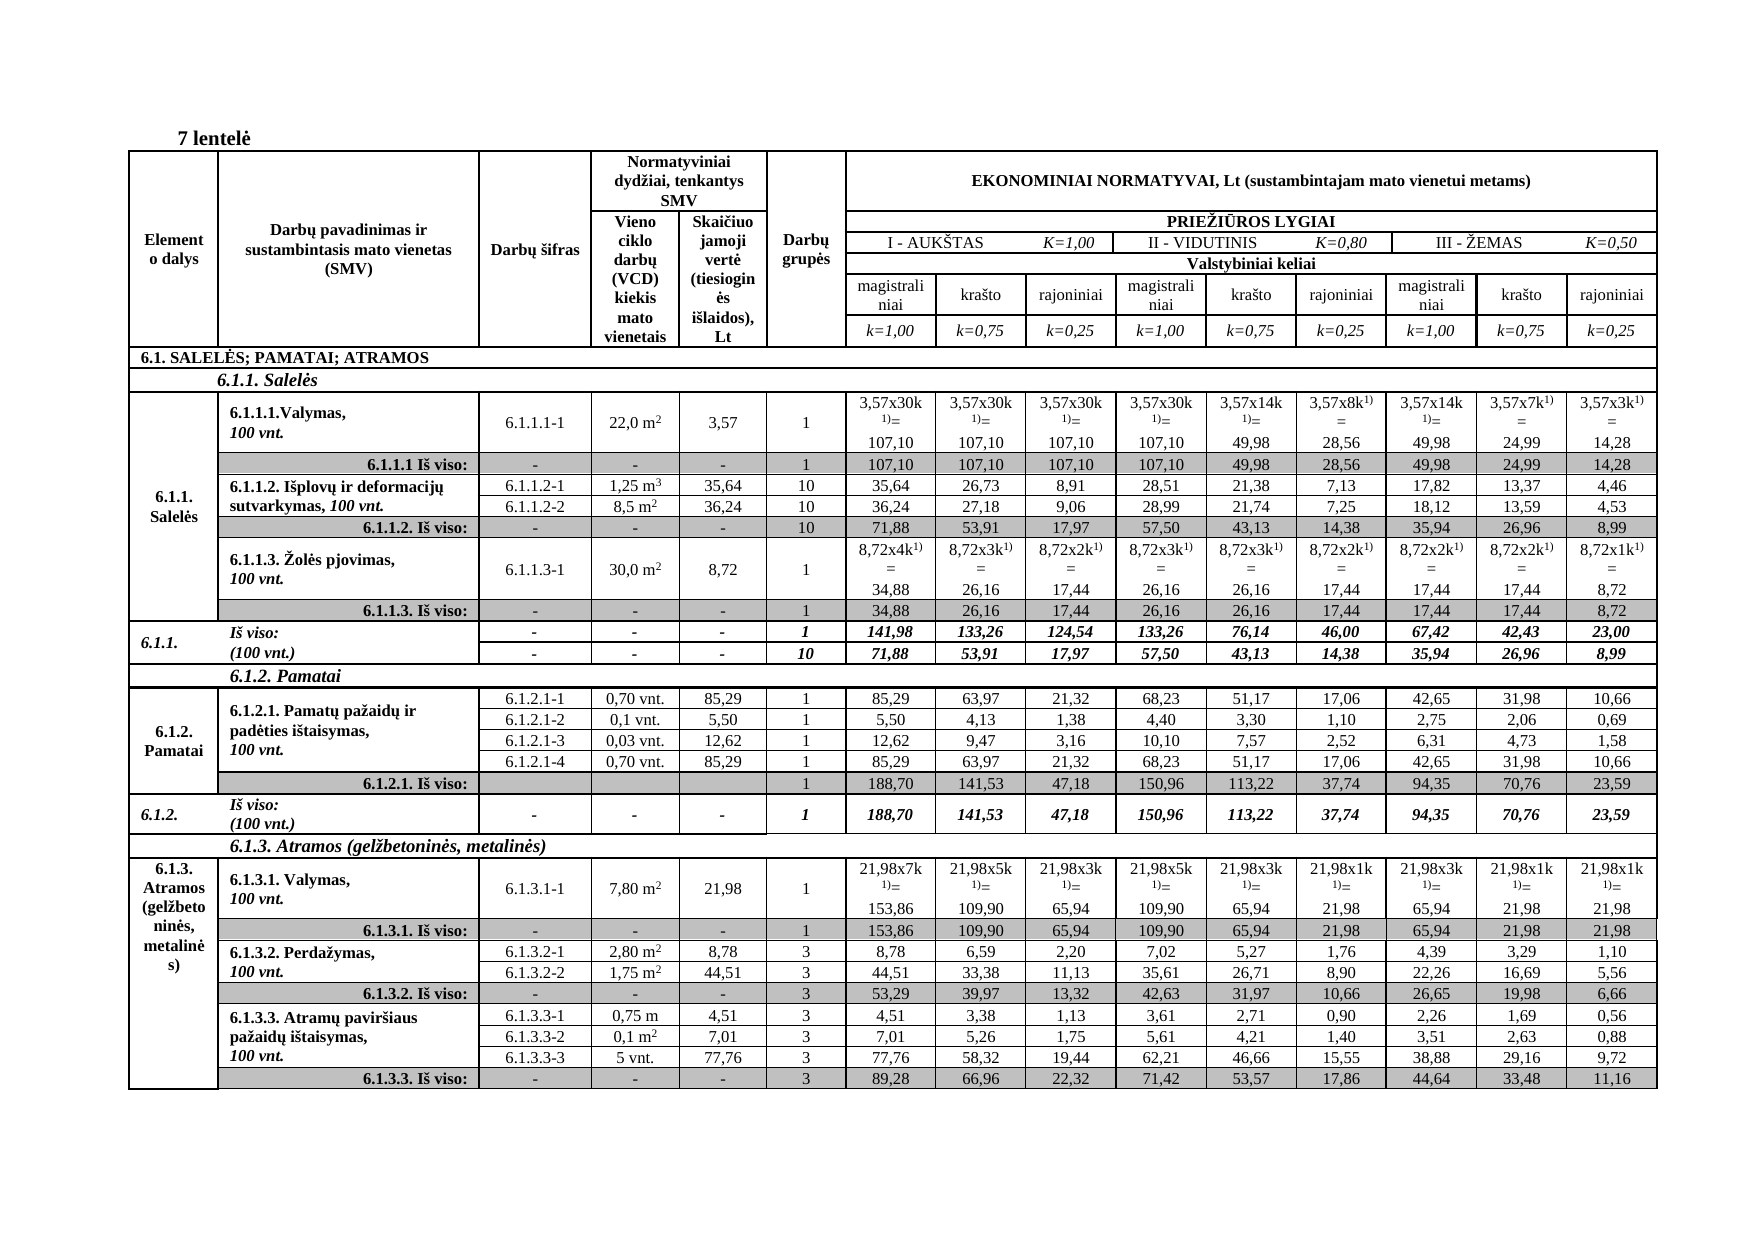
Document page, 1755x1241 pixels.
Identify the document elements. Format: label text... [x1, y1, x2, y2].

table_cell 6.1.1.2. Išplovų ir deformacijų sutvarkymas, 100 vnt. [219, 475, 478, 516]
table_cell 5 vnt. [592, 1047, 679, 1067]
table_cell 6.1.3.3. Atramų paviršiaus pažaidų ištaisymas, 100 vnt. [219, 1004, 478, 1067]
table_cell 24,99 [1477, 431, 1566, 452]
table_cell 21,98 [1297, 919, 1386, 939]
table_cell 49,98 [1207, 431, 1296, 452]
text 7 lentelė [118, 126, 1636, 150]
table_cell 49,98 [1387, 431, 1476, 452]
table_cell - [680, 643, 766, 663]
table_cell 2,71 [1207, 1004, 1296, 1024]
table_cell [1296, 834, 1386, 857]
table_cell 1 [767, 773, 845, 793]
table_cell 14,38 [1297, 643, 1385, 663]
table_cell 1 [767, 393, 845, 452]
table_cell - [680, 919, 766, 939]
table_cell 33,38 [936, 962, 1025, 982]
table_cell 36,24 [847, 496, 935, 516]
table_cell 29,16 [1477, 1047, 1566, 1067]
table_cell 10 [767, 643, 845, 663]
table_cell 107,10 [936, 431, 1025, 452]
table_cell 21,98x1k1)= [1567, 859, 1656, 897]
table_cell 21,98x3k1)= [1207, 859, 1296, 897]
table_cell 26,96 [1477, 643, 1566, 663]
table_cell 8,72x3k1)= [1117, 538, 1206, 578]
table_cell k=1,00 [1387, 316, 1475, 346]
table_cell 23,00 [1567, 622, 1656, 641]
table_cell 6.1.3. Atramos (gelžbetoninės, metalinės) [218, 835, 679, 857]
table_cell - [480, 517, 591, 537]
table_cell 24,99 [1477, 453, 1566, 473]
table_cell - [480, 622, 591, 641]
table_cell - [592, 643, 679, 663]
table_cell 6.1.1.3-1 [480, 538, 591, 599]
table_cell k=1,00 [847, 316, 935, 346]
table_cell 6.1.3.2. Iš viso: [219, 983, 478, 1003]
table_cell 57,50 [1117, 643, 1206, 663]
table_cell 3,30 [1207, 709, 1296, 729]
table_cell - [480, 643, 591, 663]
table_cell 6.1.1. Salelės [130, 369, 479, 391]
table_cell 2,52 [1297, 730, 1385, 750]
table_cell 35,94 [1387, 643, 1476, 663]
table_cell 57,50 [1117, 517, 1206, 537]
table_cell 6.1.1.2-2 [480, 496, 591, 516]
table_cell 4,13 [936, 709, 1025, 729]
table_cell 21,98 [1297, 897, 1385, 918]
table_cell 13,37 [1477, 475, 1566, 495]
table_cell [479, 665, 591, 686]
table_cell 22,0 m2 [592, 393, 679, 452]
table_cell 0,56 [1567, 1004, 1656, 1024]
table_cell rajoniniai [1297, 275, 1385, 314]
table_cell [1026, 665, 1116, 686]
table_cell 6.1.2.1-3 [480, 730, 591, 750]
table_cell - [680, 1068, 766, 1088]
table_cell 63,97 [936, 689, 1025, 708]
table_cell 1 [767, 730, 845, 750]
table_cell k=0,75 [1207, 316, 1295, 346]
table_cell 2,63 [1477, 1026, 1566, 1046]
table_cell 31,98 [1477, 689, 1566, 708]
table_cell 6.1.3.2-1 [480, 941, 591, 961]
table_cell - [592, 453, 679, 473]
table_cell 76,14 [1207, 622, 1296, 641]
table_cell 0,69 [1567, 709, 1656, 729]
table_cell 3,57x14k1)= [1207, 393, 1296, 431]
table_cell 124,54 [1026, 622, 1115, 641]
table_cell 26,16 [1207, 578, 1296, 599]
table_cell 6.1.2. Pamatai [130, 689, 217, 793]
table_cell 107,10 [847, 431, 935, 452]
table_cell [846, 834, 936, 857]
table_cell 8,90 [1297, 962, 1385, 982]
table_cell 0,70 vnt. [592, 751, 679, 771]
table_cell 8,78 [847, 941, 935, 961]
table_cell 77,76 [680, 1047, 766, 1067]
table_cell 8,72x2k1)= [1387, 538, 1476, 578]
table_cell 1 [767, 600, 845, 620]
table_cell 7,13 [1297, 475, 1385, 495]
table_cell 26,16 [936, 578, 1025, 599]
table_cell 26,96 [1477, 517, 1566, 537]
table_header Darbų šifras [480, 152, 590, 346]
table_cell 6.1.1.3. Žolės pjovimas, 100 vnt. [219, 538, 478, 599]
table_cell 188,70 [847, 795, 935, 833]
table_cell [1476, 834, 1567, 857]
table_cell 3,51 [1387, 1026, 1476, 1046]
table_cell - [680, 517, 766, 537]
table_cell 10 [767, 475, 845, 495]
table_cell 8,72x4k1)= [847, 538, 935, 578]
table_cell [1567, 834, 1656, 857]
table_cell - [592, 795, 679, 833]
table_cell 68,23 [1117, 751, 1206, 771]
table_cell 16,69 [1477, 962, 1566, 982]
table_cell 3,57x30k1)= [1117, 393, 1206, 431]
table_cell 188,70 [847, 773, 935, 793]
table_cell [1476, 369, 1567, 391]
table_cell 0,03 vnt. [592, 730, 679, 750]
table_cell 3 [767, 1047, 845, 1067]
table_cell - [680, 600, 766, 620]
table_cell [592, 773, 679, 793]
table_cell 17,44 [1297, 578, 1385, 599]
table_cell [1206, 834, 1296, 857]
table_cell Skaičiuojamoji vertė (tiesioginės išlaidos), Lt [680, 212, 766, 346]
table_cell 9,47 [936, 730, 1025, 750]
table_cell 4,39 [1387, 941, 1476, 961]
table_cell 8,72x2k1)= [1297, 538, 1385, 578]
table_cell 53,91 [936, 643, 1025, 663]
table_cell 26,16 [936, 600, 1025, 620]
table_cell 6.1.2.1-4 [480, 751, 591, 771]
table_cell 153,86 [847, 897, 935, 918]
table_cell 8,72x3k1)= [1207, 538, 1296, 578]
table_cell 6.1.3.3-1 [480, 1004, 591, 1024]
table_cell 3 [767, 1026, 845, 1046]
table_cell k=0,25 [1027, 316, 1115, 346]
table_cell 3,57 [680, 393, 766, 452]
table_cell 8,91 [1026, 475, 1115, 495]
table_cell 42,43 [1477, 622, 1566, 641]
table_cell 109,90 [1116, 919, 1206, 939]
table_cell [679, 665, 767, 686]
table_cell 0,88 [1567, 1026, 1656, 1046]
table_cell 68,23 [1117, 689, 1206, 708]
table_cell 21,98x3k1)= [1387, 859, 1476, 897]
table_cell 12,62 [680, 730, 766, 750]
table_cell 3,57x3k1)= [1567, 393, 1656, 431]
table_cell 26,71 [1207, 962, 1296, 982]
table_cell 113,22 [1207, 773, 1296, 793]
table_cell 44,51 [847, 962, 935, 982]
table_cell 28,56 [1297, 431, 1385, 452]
table_cell 21,98 [1477, 919, 1566, 939]
table_cell 107,10 [847, 453, 935, 473]
table_cell 6,59 [936, 941, 1025, 961]
table_cell 11,13 [1026, 962, 1115, 982]
table_cell 65,94 [1207, 919, 1296, 939]
table_cell [1567, 369, 1656, 391]
table_cell 150,96 [1117, 795, 1206, 833]
table_header Elemento dalys [130, 152, 217, 346]
table_cell 10 [767, 496, 845, 516]
table_header Darbų pavadinimas ir sustambintasis mato vienetas (SMV) [219, 152, 478, 346]
table_cell 17,82 [1387, 475, 1476, 495]
table_cell 0,70 vnt. [592, 689, 679, 708]
table_cell 107,10 [1026, 431, 1115, 452]
table_cell 3,61 [1117, 1004, 1206, 1024]
table_cell 27,18 [936, 496, 1025, 516]
table_cell 133,26 [936, 622, 1025, 641]
table_cell II - VIDUTINIS [1114, 233, 1292, 252]
table_cell [767, 369, 846, 391]
table_cell Iš viso: (100 vnt.) [218, 795, 478, 833]
table_cell 0,1 vnt. [592, 709, 679, 729]
table_cell [1206, 665, 1296, 686]
table_cell 46,00 [1297, 622, 1385, 641]
table_cell 109,90 [936, 919, 1025, 939]
table_cell 15,55 [1297, 1047, 1385, 1067]
table_cell 1,10 [1567, 941, 1656, 961]
table_cell 65,94 [1207, 897, 1296, 918]
table_cell 8,72x1k1)= [1567, 538, 1656, 578]
table_cell 7,01 [847, 1026, 935, 1046]
table_cell 133,26 [1117, 622, 1206, 641]
table_cell 17,44 [1297, 600, 1385, 620]
table_cell 4,51 [680, 1004, 766, 1024]
table_cell [1116, 369, 1206, 391]
table_cell 3 [767, 962, 845, 982]
table_cell 65,94 [1387, 897, 1476, 918]
table_cell 8,72x3k1)= [936, 538, 1025, 578]
table_cell 1 [767, 622, 845, 641]
table_cell 26,65 [1387, 983, 1476, 1003]
table_cell 33,48 [1477, 1068, 1566, 1088]
table_cell - [480, 1068, 591, 1088]
table_cell 43,13 [1207, 517, 1296, 537]
table_cell 0,90 [1297, 1004, 1385, 1024]
table_cell 34,88 [847, 578, 935, 599]
table_cell 58,32 [936, 1047, 1025, 1067]
table_cell 28,99 [1117, 496, 1206, 516]
table_cell [1476, 665, 1567, 686]
table_cell [130, 835, 218, 857]
table_cell 3 [767, 983, 845, 1003]
table_cell 6,66 [1567, 983, 1656, 1003]
table_cell 21,32 [1026, 689, 1115, 708]
table_cell 1,40 [1297, 1026, 1385, 1046]
table_cell K=0,80 [1292, 233, 1391, 252]
table_cell 36,24 [680, 496, 766, 516]
table_cell 21,98x1k1)= [1297, 859, 1385, 897]
table_cell 5,56 [1567, 962, 1656, 982]
table_cell 1 [767, 538, 845, 599]
table_cell 44,51 [680, 962, 766, 982]
table_cell 141,98 [847, 622, 935, 641]
table_cell I - AUKŠTAS [847, 233, 1026, 252]
table_cell [846, 369, 936, 391]
table_cell 47,18 [1026, 795, 1115, 833]
table_cell [1386, 369, 1476, 391]
table_cell [679, 369, 767, 391]
table_cell 21,98x5k1)= [936, 859, 1025, 897]
table_cell 6.1.1.1 Iš viso: [219, 453, 478, 473]
table_cell 150,96 [1117, 773, 1206, 793]
table_cell 21,98 [680, 859, 766, 918]
table_cell 17,97 [1026, 517, 1115, 537]
table_cell 21,98x5k1)= [1117, 859, 1206, 897]
table_cell 17,86 [1297, 1068, 1385, 1088]
table_cell 37,74 [1297, 773, 1385, 793]
table_cell k=0,25 [1297, 316, 1385, 346]
table_cell 94,35 [1387, 795, 1476, 833]
table_cell 21,98x7k1)= [847, 859, 935, 897]
table_cell 6.1.1.1.Valymas, 100 vnt. [219, 393, 478, 452]
table_cell 14,28 [1567, 431, 1656, 452]
table_cell 1,76 [1297, 941, 1385, 961]
table_cell 8,72 [680, 538, 766, 599]
table_cell 2,06 [1477, 709, 1566, 729]
table_cell - [480, 453, 591, 473]
table_cell 107,10 [1117, 453, 1206, 473]
table_cell 10 [767, 517, 845, 537]
table_cell 42,65 [1387, 751, 1476, 771]
table_cell [679, 835, 767, 857]
table_cell 5,27 [1207, 941, 1296, 961]
table_cell - [592, 919, 679, 939]
table_cell - [480, 983, 591, 1003]
table_cell 8,99 [1567, 643, 1656, 663]
table_cell 49,98 [1207, 453, 1296, 473]
table_cell [130, 665, 218, 686]
table_cell 0,75 m [592, 1004, 679, 1024]
table_cell 6.1.3.3-2 [480, 1026, 591, 1046]
table_cell 6.1.2.1-1 [480, 689, 591, 708]
table_cell 1,38 [1026, 709, 1115, 729]
table_cell 3,57x8k1)= [1297, 393, 1385, 431]
table_cell III - ŽEMAS [1393, 233, 1567, 252]
table_cell 3,57x30k1)= [936, 393, 1025, 431]
table_cell 14,28 [1567, 453, 1656, 473]
table_cell [767, 834, 846, 857]
table_cell 6.1.3.3. Iš viso: [219, 1068, 478, 1088]
table_cell 18,12 [1387, 496, 1476, 516]
table_cell 17,44 [1477, 600, 1566, 620]
table_cell 66,96 [936, 1068, 1025, 1088]
table_cell 28,56 [1297, 453, 1385, 473]
table_cell 17,44 [1477, 578, 1566, 599]
table_cell - [480, 919, 591, 939]
table_cell [1026, 834, 1116, 857]
table_cell 43,13 [1207, 643, 1296, 663]
table_cell 13,32 [1026, 983, 1115, 1003]
table_cell krašto [1478, 275, 1566, 314]
table_cell 6.1.2.1-2 [480, 709, 591, 729]
table_cell 89,28 [847, 1068, 935, 1088]
table_cell 141,53 [936, 795, 1025, 833]
table_cell 67,42 [1387, 622, 1476, 641]
table_cell 10,66 [1567, 689, 1656, 708]
table_cell k=0,75 [1478, 316, 1566, 346]
table_cell 21,98x3k1)= [1026, 859, 1115, 897]
table_cell 17,44 [1387, 578, 1476, 599]
table_cell 107,10 [1117, 431, 1206, 452]
table_cell 7,80 m2 [592, 859, 679, 918]
table_cell 5,61 [1117, 1026, 1206, 1046]
table_cell [1386, 834, 1476, 857]
table_cell 8,72x2k1)= [1026, 538, 1115, 578]
table_cell k=1,00 [1117, 316, 1205, 346]
table_cell [1116, 665, 1206, 686]
table_cell 9,72 [1567, 1047, 1656, 1067]
table_cell 63,97 [936, 751, 1025, 771]
table_cell 23,59 [1567, 773, 1656, 793]
table_cell 71,88 [847, 643, 935, 663]
table_header Darbų grupės [768, 152, 845, 346]
table_cell - [592, 622, 679, 641]
table_cell k=0,25 [1568, 316, 1656, 346]
table_cell 44,64 [1387, 1068, 1476, 1088]
table_cell 49,98 [1387, 453, 1476, 473]
table_cell 8,72 [1567, 578, 1656, 599]
table_cell 4,21 [1207, 1026, 1296, 1046]
table_cell [479, 369, 591, 391]
table_cell 46,66 [1207, 1047, 1296, 1067]
table_cell [936, 369, 1026, 391]
table_cell magistraliniai [1117, 275, 1205, 314]
table_cell - [592, 600, 679, 620]
table_cell 8,72x2k1)= [1477, 538, 1566, 578]
table_cell 1,10 [1297, 709, 1385, 729]
table_cell k=0,75 [937, 316, 1025, 346]
table_cell [767, 665, 846, 686]
table_cell 3,38 [936, 1004, 1025, 1024]
table_cell 9,06 [1026, 496, 1115, 516]
table_cell 5,26 [936, 1026, 1025, 1046]
table_cell 42,63 [1117, 983, 1206, 1003]
table_cell 3,57x30k1)= [847, 393, 935, 431]
table_cell 5,50 [680, 709, 766, 729]
table_cell 26,16 [1117, 600, 1206, 620]
table_cell K=0,50 [1567, 233, 1656, 252]
table_cell - [680, 453, 766, 473]
table_cell 26,73 [936, 475, 1025, 495]
table_cell 26,16 [1117, 578, 1206, 599]
table_cell 7,02 [1117, 941, 1206, 961]
table_cell 8,5 m2 [592, 496, 679, 516]
table_cell - [592, 1068, 679, 1088]
table_cell 31,98 [1477, 751, 1566, 771]
table_cell 1 [767, 919, 845, 939]
table_cell 6.1.1.2-1 [480, 475, 591, 495]
table_cell Valstybiniai keliai [847, 254, 1656, 273]
table_cell 10,66 [1567, 751, 1656, 771]
table_cell 38,88 [1387, 1047, 1476, 1067]
table_cell 23,59 [1567, 795, 1656, 833]
table_cell 35,94 [1387, 517, 1476, 537]
table_cell 6.1.3.1-1 [480, 859, 591, 918]
table_cell [1386, 665, 1476, 686]
table_cell 65,94 [1026, 919, 1115, 939]
table_cell [1296, 665, 1386, 686]
table_cell 51,17 [1207, 689, 1296, 708]
table_cell 21,32 [1026, 751, 1115, 771]
table_cell magistraliniai [847, 275, 935, 314]
table_cell 7,25 [1297, 496, 1385, 516]
table_cell 6.1.2. Pamatai [218, 665, 479, 686]
table_cell 8,78 [680, 941, 766, 961]
table_cell 0,1 m2 [592, 1026, 679, 1046]
table_cell - [680, 622, 766, 641]
table_cell 17,06 [1297, 689, 1385, 708]
table_cell 21,98 [1477, 897, 1566, 918]
table_cell 1 [767, 751, 845, 771]
table_cell [936, 665, 1026, 686]
table_cell 19,98 [1477, 983, 1566, 1003]
table_cell 12,62 [847, 730, 935, 750]
table_cell 17,06 [1297, 751, 1385, 771]
table_cell 1 [767, 453, 845, 473]
table_cell 17,44 [1026, 600, 1115, 620]
table_cell 85,29 [847, 751, 935, 771]
table_cell 22,32 [1026, 1068, 1115, 1088]
table_cell 39,97 [936, 983, 1025, 1003]
table_cell 6.1.3.1. Iš viso: [219, 919, 478, 939]
table_cell 3,29 [1477, 941, 1566, 961]
table_cell 4,53 [1567, 496, 1656, 516]
table_cell 85,29 [680, 751, 766, 771]
table_cell - [480, 795, 591, 833]
table_cell 1,75 m2 [592, 962, 679, 982]
table_cell 3,57x30k1)= [1026, 393, 1115, 431]
table_cell 2,26 [1387, 1004, 1476, 1024]
table_cell 1 [767, 709, 845, 729]
table_cell 51,17 [1207, 751, 1296, 771]
table_cell 3 [767, 941, 845, 961]
table_cell [1206, 369, 1296, 391]
table_cell [480, 773, 591, 793]
table_cell 1 [767, 689, 845, 708]
table_cell 53,57 [1207, 1068, 1296, 1088]
table_cell 53,91 [936, 517, 1025, 537]
table_cell 6.1.1. [130, 622, 218, 663]
table_cell 107,10 [1026, 453, 1115, 473]
table_cell 70,76 [1477, 773, 1566, 793]
table_cell 2,80 m2 [592, 941, 679, 961]
table_cell 4,40 [1117, 709, 1206, 729]
table_cell 3,16 [1026, 730, 1115, 750]
table_cell 3,57x7k1)= [1477, 393, 1566, 431]
table_cell 4,46 [1567, 475, 1656, 495]
table_cell 94,35 [1387, 773, 1476, 793]
table_cell PRIEŽIŪROS LYGIAI [847, 212, 1656, 231]
table_cell rajoniniai [1027, 275, 1115, 314]
table_cell 10,66 [1297, 983, 1385, 1003]
table_cell 71,42 [1117, 1068, 1206, 1088]
table_cell 14,38 [1297, 517, 1385, 537]
table_cell 6.1.2.1. Iš viso: [219, 773, 478, 793]
table_cell 26,16 [1207, 600, 1296, 620]
table_cell Iš viso: (100 vnt.) [218, 622, 478, 663]
table_cell 6.1. SALELĖS; PAMATAI; ATRAMOS [130, 348, 1656, 367]
table_cell [1567, 665, 1656, 686]
table_cell 21,98 [1567, 919, 1656, 939]
table_cell 28,51 [1117, 475, 1206, 495]
table_cell K=1,00 [1026, 233, 1112, 252]
table_cell - [680, 983, 766, 1003]
table_cell 35,61 [1117, 962, 1206, 982]
table_cell 153,86 [847, 919, 935, 939]
table_cell 3 [767, 1004, 845, 1024]
table_cell 21,38 [1207, 475, 1296, 495]
table_cell 1 [767, 859, 845, 918]
table_cell [680, 773, 766, 793]
table_header EKONOMINIAI NORMATYVAI, Lt (sustambintajam mato vienetui metams) [847, 152, 1656, 209]
table_cell 71,88 [847, 517, 935, 537]
table_cell 34,88 [847, 600, 935, 620]
table_cell 1 [767, 795, 845, 833]
table_cell magistraliniai [1387, 275, 1475, 314]
table_cell 19,44 [1026, 1047, 1115, 1067]
table_cell 6.1.2.1. Pamatų pažaidų ir padėties ištaisymas, 100 vnt. [219, 689, 478, 771]
table_cell 113,22 [1207, 795, 1296, 833]
table_cell 109,90 [1117, 897, 1206, 918]
table_cell 6.1.1.3. Iš viso: [219, 600, 478, 620]
table_cell 1,58 [1567, 730, 1656, 750]
table_cell 85,29 [847, 689, 935, 708]
table_cell 6.1.2. [130, 795, 218, 833]
table_cell 141,53 [936, 773, 1025, 793]
table_cell 6.1.1.2. Iš viso: [219, 517, 478, 537]
table_cell [846, 665, 936, 686]
table_cell - [680, 795, 766, 833]
table_cell [1296, 369, 1386, 391]
table_cell 47,18 [1026, 773, 1115, 793]
table_cell 21,74 [1207, 496, 1296, 516]
table_cell 35,64 [680, 475, 766, 495]
table_cell 35,64 [847, 475, 935, 495]
table_cell 1,13 [1026, 1004, 1115, 1024]
table_cell 21,98 [1567, 897, 1656, 918]
table_cell 6,31 [1387, 730, 1476, 750]
table_cell 21,98x1k1)= [1477, 859, 1566, 897]
table_cell 2,75 [1387, 709, 1476, 729]
table_cell [591, 369, 679, 391]
table_cell 53,29 [847, 983, 935, 1003]
table_cell 1,69 [1477, 1004, 1566, 1024]
table_cell 85,29 [680, 689, 766, 708]
table_cell 13,59 [1477, 496, 1566, 516]
table_cell 3 [767, 1068, 845, 1088]
table_cell rajoniniai [1568, 275, 1656, 314]
table_cell 8,99 [1567, 517, 1656, 537]
table_cell 10,10 [1117, 730, 1206, 750]
table_cell 6.1.3.2. Perdažymas, 100 vnt. [219, 941, 478, 982]
table_cell 70,76 [1477, 795, 1566, 833]
table_cell 17,44 [1387, 600, 1476, 620]
table_cell 8,72 [1567, 600, 1656, 620]
table_cell 37,74 [1297, 795, 1385, 833]
table_cell 77,76 [847, 1047, 935, 1067]
table_cell 109,90 [936, 897, 1025, 918]
table_cell 7,57 [1207, 730, 1296, 750]
table_cell 6.1.3. Atramos (gelžbetoninės, metalinės) [130, 859, 217, 1088]
table_cell 31,97 [1207, 983, 1296, 1003]
table_cell 7,01 [680, 1026, 766, 1046]
table_cell 6.1.3.1. Valymas, 100 vnt. [219, 859, 478, 918]
table_cell krašto [937, 275, 1025, 314]
table_cell 1,25 m3 [592, 475, 679, 495]
table_cell 2,20 [1026, 941, 1115, 961]
table_cell 62,21 [1117, 1047, 1206, 1067]
table_cell [591, 665, 679, 686]
table_cell 1,75 [1026, 1026, 1115, 1046]
table_cell [936, 834, 1026, 857]
table_cell [1026, 369, 1116, 391]
table_cell 4,51 [847, 1004, 935, 1024]
table_cell 30,0 m2 [592, 538, 679, 599]
table_cell 17,44 [1026, 578, 1115, 599]
table_cell - [480, 600, 591, 620]
table_cell 5,50 [847, 709, 935, 729]
table_cell 65,94 [1026, 897, 1115, 918]
table_cell 22,26 [1387, 962, 1476, 982]
table_cell 6.1.3.3-3 [480, 1047, 591, 1067]
table_header Normatyviniai dydžiai, tenkantys SMV [592, 152, 766, 209]
table_cell 17,97 [1026, 643, 1115, 663]
table_cell krašto [1207, 275, 1295, 314]
table_cell 4,73 [1477, 730, 1566, 750]
table_cell Vieno ciklo darbų (VCD) kiekis mato vienetais [592, 212, 678, 346]
table_cell 3,57x14k1)= [1387, 393, 1476, 431]
table_cell 6.1.1. Salelės [130, 393, 217, 620]
table_cell 42,65 [1387, 689, 1476, 708]
table_cell [1116, 834, 1206, 857]
table_cell - [592, 983, 679, 1003]
table_cell 11,16 [1567, 1068, 1656, 1088]
table_cell - [592, 517, 679, 537]
table_cell 6.1.3.2-2 [480, 962, 591, 982]
table_cell 6.1.1.1-1 [480, 393, 591, 452]
table_cell 107,10 [936, 453, 1025, 473]
table_cell 65,94 [1387, 919, 1476, 939]
